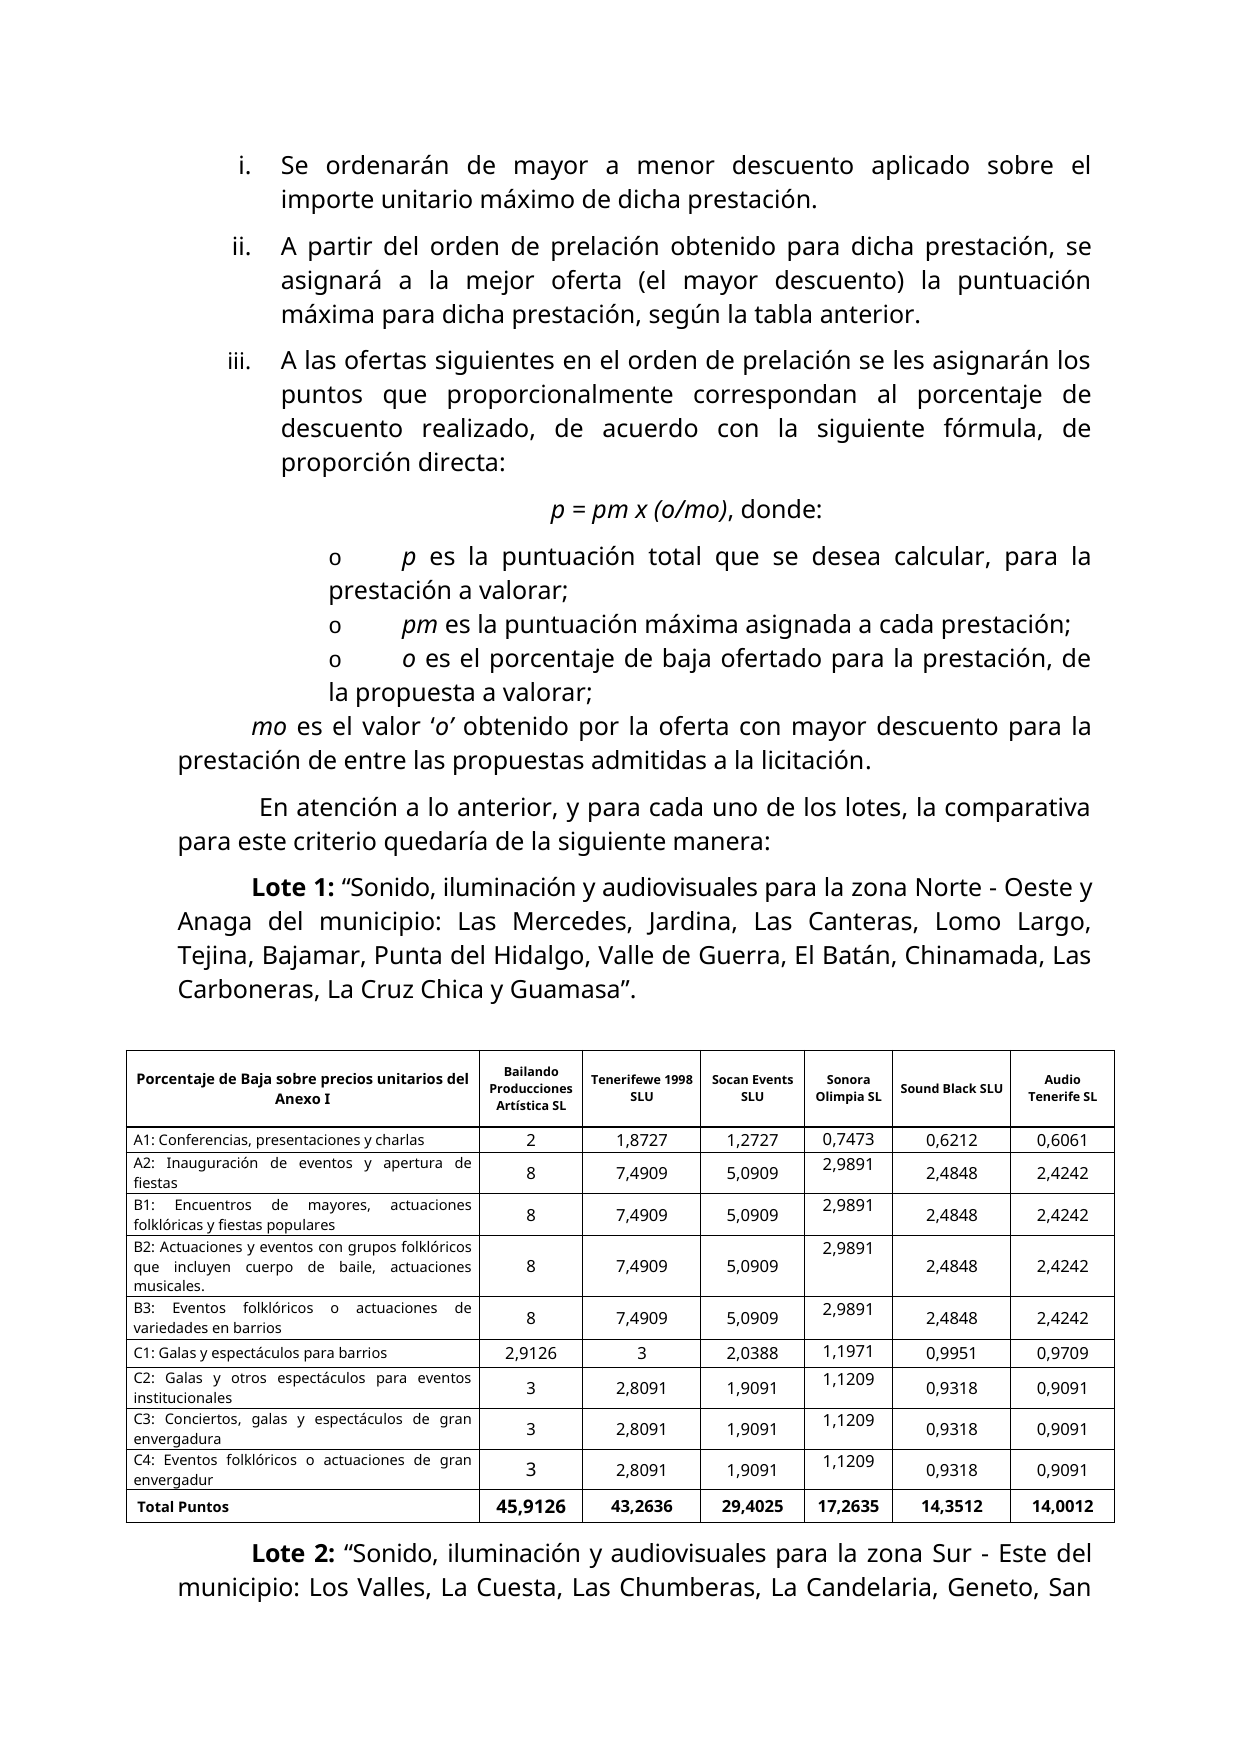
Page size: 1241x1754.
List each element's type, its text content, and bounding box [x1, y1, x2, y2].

table_cell 1,1209 [805, 1409, 892, 1448]
table_cell 2,9891 [805, 1153, 892, 1193]
list A partir del orden de prelación obtenido para dicha prestación, se asignará a la mejor oferta (el mayor descuento) la puntuación máxima para dicha prestación, según la tabla anterior. [251, 228, 1093, 330]
table_cell A1: Conferencias, presentaciones y charlas [127, 1128, 479, 1152]
table_cell 29,4025 [701, 1490, 804, 1522]
table_cell 1,1209 [805, 1450, 892, 1489]
table_cell 7,4909 [583, 1194, 700, 1235]
table_cell 3 [583, 1340, 700, 1367]
table_cell C3: Conciertos, galas y espectáculos de gran envergadura [127, 1409, 479, 1448]
table_cell 0,9091 [1011, 1409, 1114, 1448]
table_cell 2 [480, 1128, 582, 1152]
table_cell B2: Actuaciones y eventos con grupos folklóricos que incluyen cuerpo de baile, actuaciones musicales. [127, 1236, 479, 1296]
table_cell A2: Inauguración de eventos y apertura de fiestas [127, 1153, 479, 1193]
table_cell 0,9091 [1011, 1368, 1114, 1408]
table_cell 17,2635 [805, 1490, 892, 1522]
list p es la puntuación total que se desea calcular, para la prestación a valorar; [328, 538, 1093, 606]
table_cell Total Puntos [127, 1490, 479, 1522]
table_cell 5,0909 [701, 1153, 804, 1193]
table_cell C1: Galas y espectáculos para barrios [127, 1340, 479, 1367]
table_cell 2,4242 [1011, 1236, 1114, 1296]
table_cell 0,9091 [1011, 1450, 1114, 1489]
table_header Audio Tenerife SL [1011, 1051, 1114, 1126]
table_cell 7,4909 [583, 1236, 700, 1296]
table_cell 0,6212 [893, 1128, 1010, 1152]
text mo es el valor ‘o’ obtenido por la oferta con mayor descuento para la prestación de entre las propuestas admitidas a la licitación. [177, 708, 1093, 777]
table_cell 3 [480, 1409, 582, 1448]
table_cell 8 [480, 1236, 582, 1296]
table_cell 1,9091 [701, 1409, 804, 1448]
table_cell 1,9091 [701, 1368, 804, 1408]
table_cell 1,1971 [805, 1340, 892, 1367]
table_cell 7,4909 [583, 1297, 700, 1338]
table_header Sonora Olimpia SL [805, 1051, 892, 1126]
table_cell C4: Eventos folklóricos o actuaciones de gran envergadur [127, 1450, 479, 1489]
table_cell 5,0909 [701, 1297, 804, 1338]
table_cell 7,4909 [583, 1153, 700, 1193]
table_cell 0,9318 [893, 1368, 1010, 1408]
text Lote 1: “Sonido, iluminación y audiovisuales para la zona Norte - Oeste y Anaga del municipio: Las Mercedes, Jardina, Las Canteras, Lomo Largo, Tejina, Bajamar, Punta del Hidalgo, Valle de Guerra, El Batán, Chinamada, Las Carboneras, La Cruz Chica y Guamasa”. [177, 870, 1093, 1006]
table_cell 2,4242 [1011, 1297, 1114, 1338]
table_cell 45,9126 [480, 1490, 582, 1522]
table_cell 2,9891 [805, 1236, 892, 1296]
table_cell 2,8091 [583, 1368, 700, 1408]
table_cell 5,0909 [701, 1194, 804, 1235]
table_cell C2: Galas y otros espectáculos para eventos institucionales [127, 1368, 479, 1408]
table_cell 2,4848 [893, 1297, 1010, 1338]
table_cell 0,9318 [893, 1450, 1010, 1489]
table_cell 0,9709 [1011, 1340, 1114, 1367]
table_cell 1,2727 [701, 1128, 804, 1152]
table_cell 2,4848 [893, 1153, 1010, 1193]
table_cell 1,1209 [805, 1368, 892, 1408]
table_cell 2,8091 [583, 1409, 700, 1448]
table_cell 2,0388 [701, 1340, 804, 1367]
table_cell 5,0909 [701, 1236, 804, 1296]
table_cell B1: Encuentros de mayores, actuaciones folklóricas y fiestas populares [127, 1194, 479, 1235]
text Lote 2: “Sonido, iluminación y audiovisuales para la zona Sur - Este del municipio: Los Valles, La Cuesta, Las Chumberas, La Candelaria, Geneto, San [177, 1536, 1093, 1604]
list Se ordenarán de mayor a menor descuento aplicado sobre el importe unitario máximo de dicha prestación. [251, 148, 1093, 216]
table_header Porcentaje de Baja sobre precios unitarios del Anexo I [127, 1051, 479, 1126]
table_cell 0,7473 [805, 1128, 892, 1152]
table_cell 2,4242 [1011, 1153, 1114, 1193]
table_cell 0,9951 [893, 1340, 1010, 1367]
table_cell 2,9126 [480, 1340, 582, 1367]
table_cell 8 [480, 1297, 582, 1338]
list A las ofertas siguientes en el orden de prelación se les asignarán los puntos que proporcionalmente correspondan al porcentaje de descuento realizado, de acuerdo con la siguiente fórmula, de proporción directa: [251, 343, 1093, 479]
table_header Sound Black SLU [893, 1051, 1010, 1126]
text p = pm x (o/mo), donde: [281, 492, 1093, 526]
table_cell B3: Eventos folklóricos o actuaciones de variedades en barrios [127, 1297, 479, 1338]
table_cell 2,4242 [1011, 1194, 1114, 1235]
table_cell 1,8727 [583, 1128, 700, 1152]
list pm es la puntuación máxima asignada a cada prestación; [328, 606, 1093, 640]
table_cell 2,4848 [893, 1236, 1010, 1296]
table_cell 3 [480, 1450, 582, 1489]
table_cell 0,9318 [893, 1409, 1010, 1448]
table_cell 1,9091 [701, 1450, 804, 1489]
table_cell 14,0012 [1011, 1490, 1114, 1522]
table_cell 8 [480, 1194, 582, 1235]
table_cell 14,3512 [893, 1490, 1010, 1522]
table_header Bailando Producciones Artística SL [480, 1051, 582, 1126]
table_cell 2,9891 [805, 1194, 892, 1235]
text En atención a lo anterior, y para cada uno de los lotes, la comparativa para este criterio quedaría de la siguiente manera: [177, 789, 1093, 857]
table_header Tenerifewe 1998 SLU [583, 1051, 700, 1126]
table_cell 0,6061 [1011, 1128, 1114, 1152]
table_cell 2,9891 [805, 1297, 892, 1338]
table_cell 8 [480, 1153, 582, 1193]
table_header Socan Events SLU [701, 1051, 804, 1126]
table_cell 2,4848 [893, 1194, 1010, 1235]
table_cell 2,8091 [583, 1450, 700, 1489]
list o es el porcentaje de baja ofertado para la prestación, de la propuesta a valorar; [328, 640, 1093, 708]
table_cell 43,2636 [583, 1490, 700, 1522]
table_cell 3 [480, 1368, 582, 1408]
